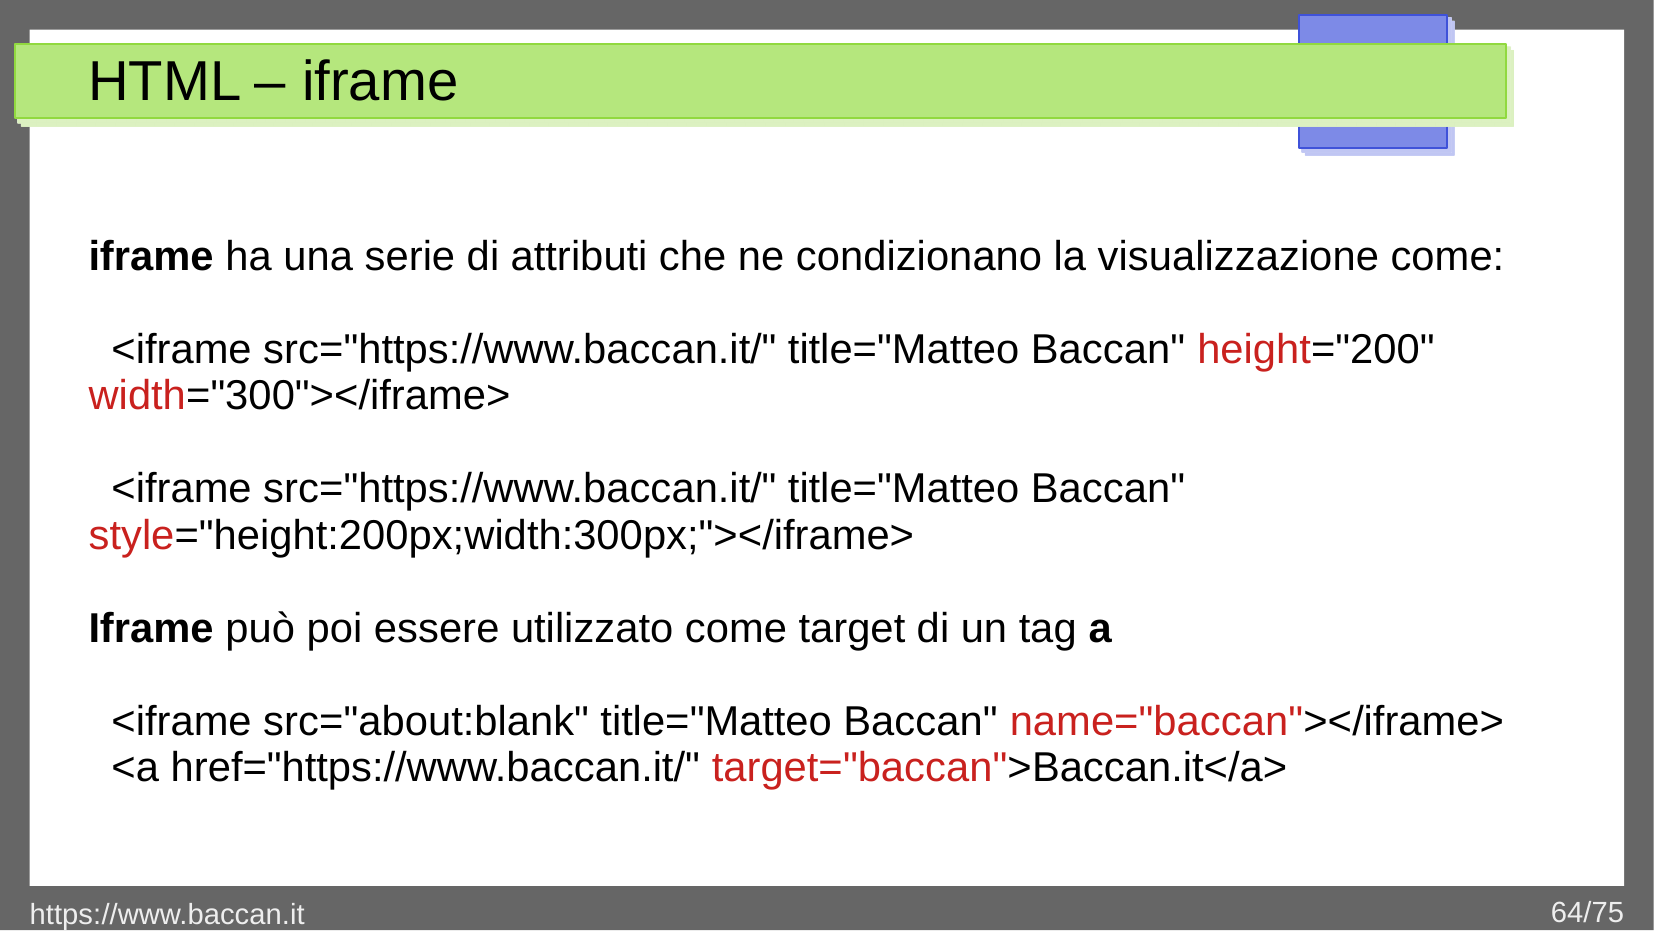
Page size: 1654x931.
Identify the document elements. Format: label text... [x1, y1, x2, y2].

text_box iframe ha una serie di attributi che ne condizionano la visualizzazione come: <iframe src="https://www.baccan.it/" title="Matteo Baccan" height="200" width="300"></iframe> <iframe src="https://www.baccan.it/" title="Matteo Baccan" style="height:200px;width:300px;"></iframe> Iframe può poi essere utilizzato come target di un tag a <iframe src="about:blank" title="Matteo Baccan" name="baccan"></iframe> <a href="https://www.baccan.it/" target="baccan">Baccan.it</a> [88, 147, 1565, 876]
title HTML – iframe [88, 44, 1506, 119]
